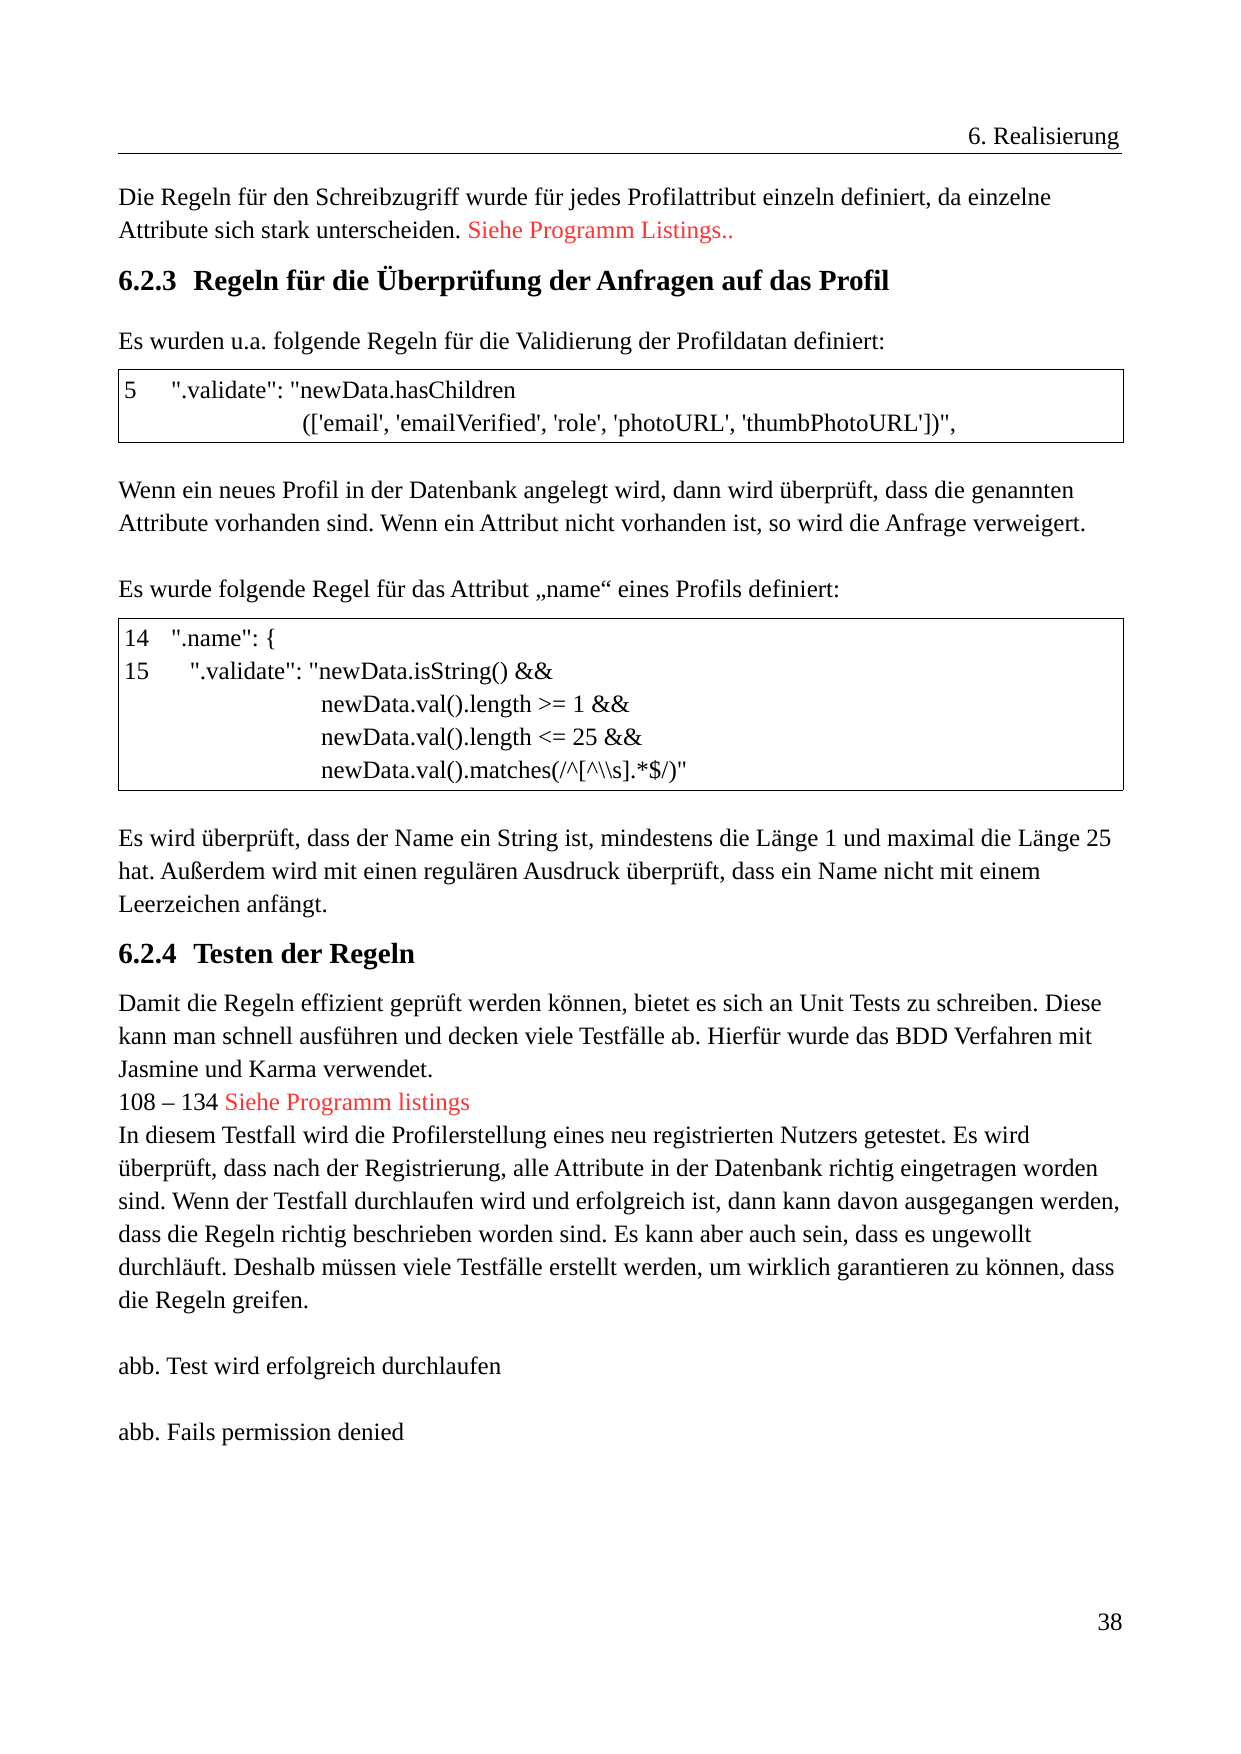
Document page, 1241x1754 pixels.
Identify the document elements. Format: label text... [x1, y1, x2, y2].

text abb. Fails permission denied [118, 1417, 1122, 1446]
table_header ".validate": "newData.hasChildren (['email', 'emailVerified', 'role', 'photoURL', 'thumbPhotoURL'])", [165, 370, 1123, 442]
subtitle Testen der Regeln [118, 937, 1122, 970]
text In diesem Testfall wird die Profilerstellung eines neu registrierten Nutzers getestet. Es wird überprüft, dass nach der Registrierung, alle Attribute in der Datenbank richtig eingetragen worden sind. Wenn der Testfall durchlaufen wird und erfolgreich ist, dann kann davon ausgegangen werden, dass die Regeln richtig beschrieben worden sind. Es kann aber auch sein, dass es ungewollt durchläuft. Deshalb müssen viele Testfälle erstellt werden, um wirklich garantieren zu können, dass die Regeln greifen. [118, 1120, 1122, 1314]
subtitle Regeln für die Überprüfung der Anfragen auf das Profil [118, 263, 1122, 296]
table_header 14 15 [119, 619, 165, 790]
text Damit die Regeln effizient geprüft werden können, bietet es sich an Unit Tests zu schreiben. Diese kann man schnell ausführen und decken viele Testfälle ab. Hierfür wurde das BDD Verfahren mit Jasmine und Karma verwendet. [118, 988, 1122, 1082]
text Es wurde folgende Regel für das Attribut „name“ eines Profils definiert: [118, 574, 1122, 603]
text abb. Test wird erfolgreich durchlaufen [118, 1351, 1122, 1380]
table_header 5 [119, 370, 165, 442]
text Die Regeln für den Schreibzugriff wurde für jedes Profilattribut einzeln definiert, da einzelne Attribute sich stark unterscheiden. Siehe Programm Listings.. [118, 182, 1122, 244]
text Es wurden u.a. folgende Regeln für die Validierung der Profildatan definiert: [118, 326, 1122, 354]
text Wenn ein neues Profil in der Datenbank angelegt wird, dann wird überprüft, dass die genannten Attribute vorhanden sind. Wenn ein Attribut nicht vorhanden ist, so wird die Anfrage verweigert. [118, 475, 1122, 537]
text Es wird überprüft, dass der Name ein String ist, mindestens die Länge 1 und maximal die Länge 25 hat. Außerdem wird mit einen regulären Ausdruck überprüft, dass ein Name nicht mit einem Leerzeichen anfängt. [118, 823, 1122, 918]
text 108 – 134 Siehe Programm listings [118, 1087, 1122, 1116]
table_header ".name": { ".validate": "newData.isString() && newData.val().length >= 1 && newData.val().length <= 25 && newData.val().matches(/^[^\\s].*$/)" [165, 619, 1123, 790]
